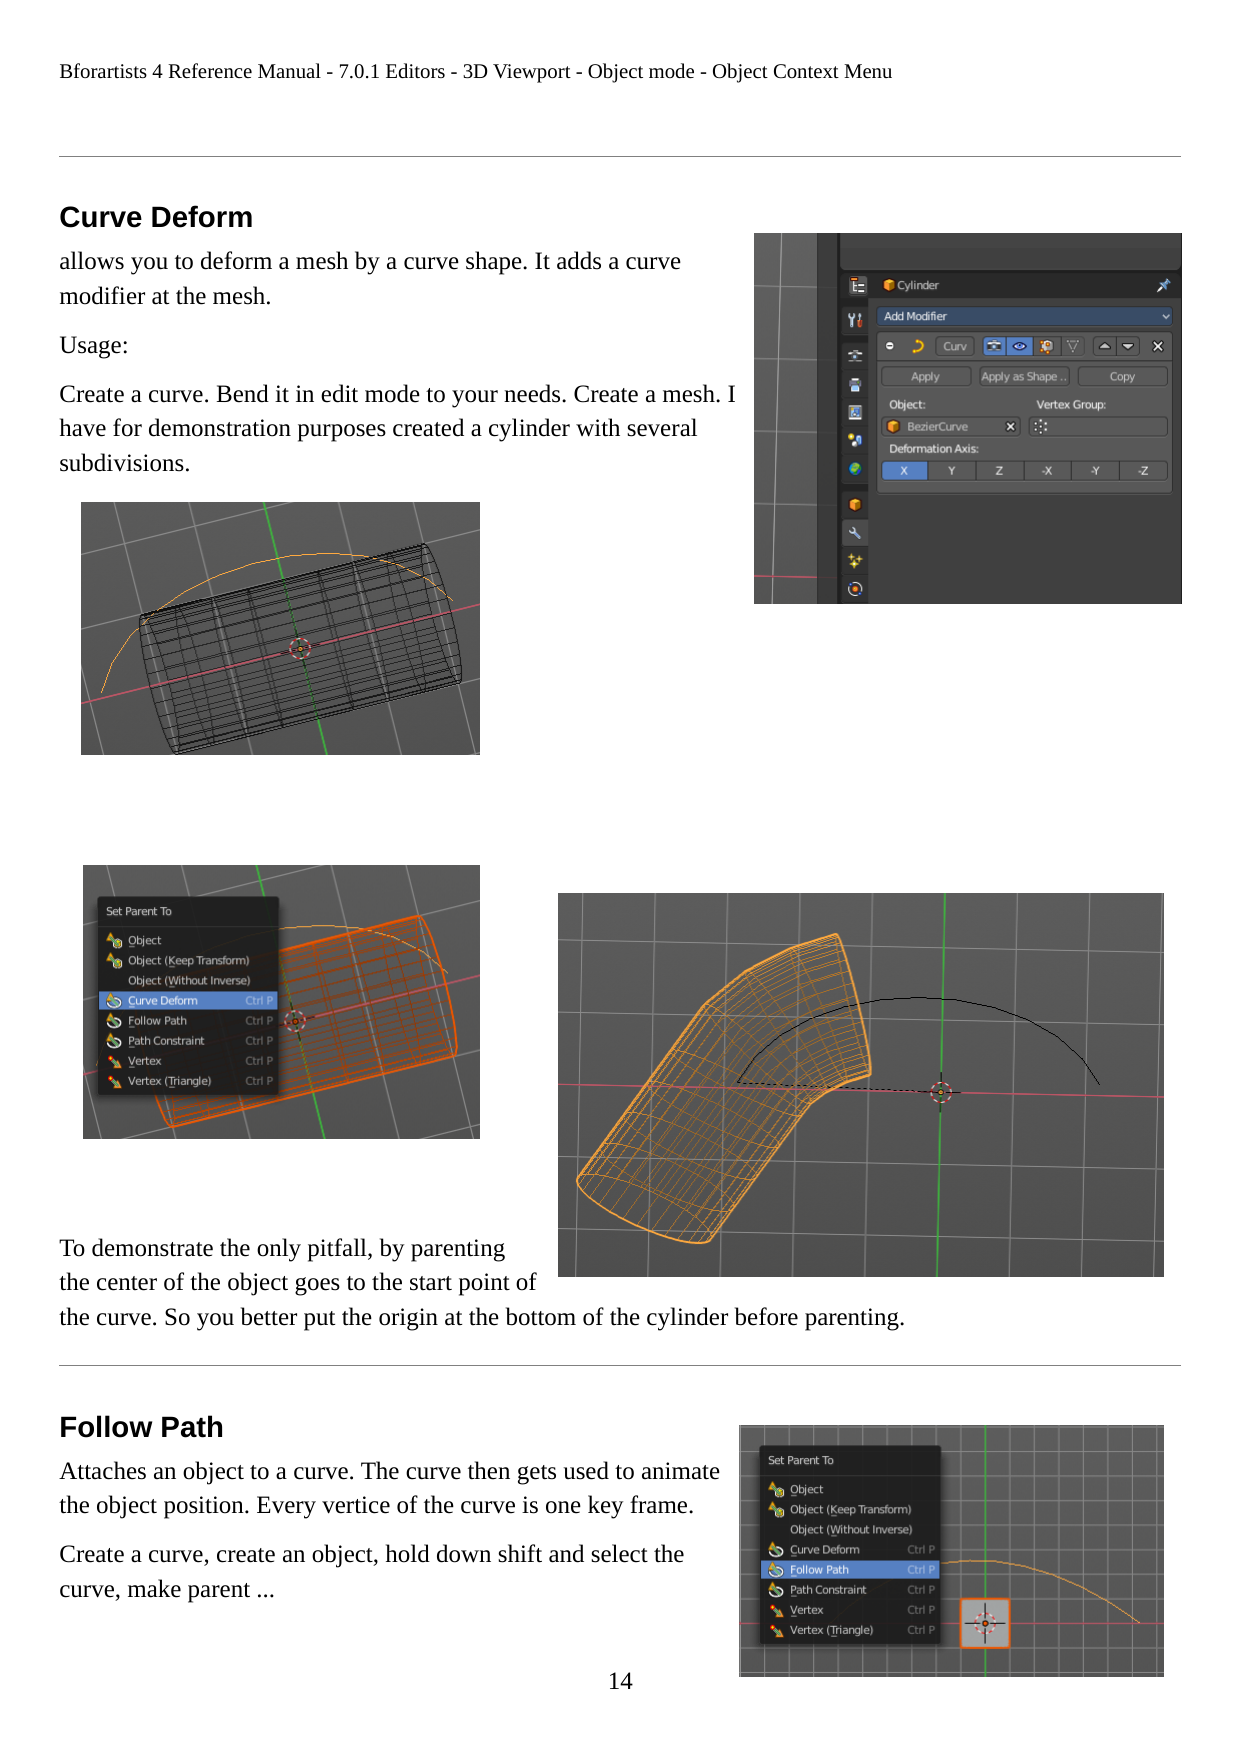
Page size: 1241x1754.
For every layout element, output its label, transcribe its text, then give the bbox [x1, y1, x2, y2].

subtitle Curve Deform [59, 200, 1181, 234]
subtitle Follow Path [59, 1410, 1181, 1443]
picture [83, 865, 480, 1139]
picture [558, 893, 1164, 1277]
text Create a curve, create an object, hold down shift and select the curve, make parent ... [59, 1539, 739, 1603]
picture [754, 233, 1182, 604]
text To demonstrate the only pitfall, by parenting the center of the object goes to the start point of the curve. So you better put the origin at the bottom of the cylinder before parenting. [59, 1233, 1181, 1331]
text Create a curve. Bend it in edit mode to your needs. Create a mesh. I have for demonstration purposes created a cylinder with several subdivisions. [59, 379, 754, 477]
text Usage: [59, 330, 754, 359]
text allows you to deform a mesh by a curve shape. It adds a curve modifier at the mesh. [59, 246, 754, 309]
text Attaches an object to a curve. The curve then gets used to animate the object position. Every vertice of the curve is one key frame. [59, 1456, 739, 1519]
picture [739, 1425, 1164, 1677]
picture [81, 502, 480, 755]
